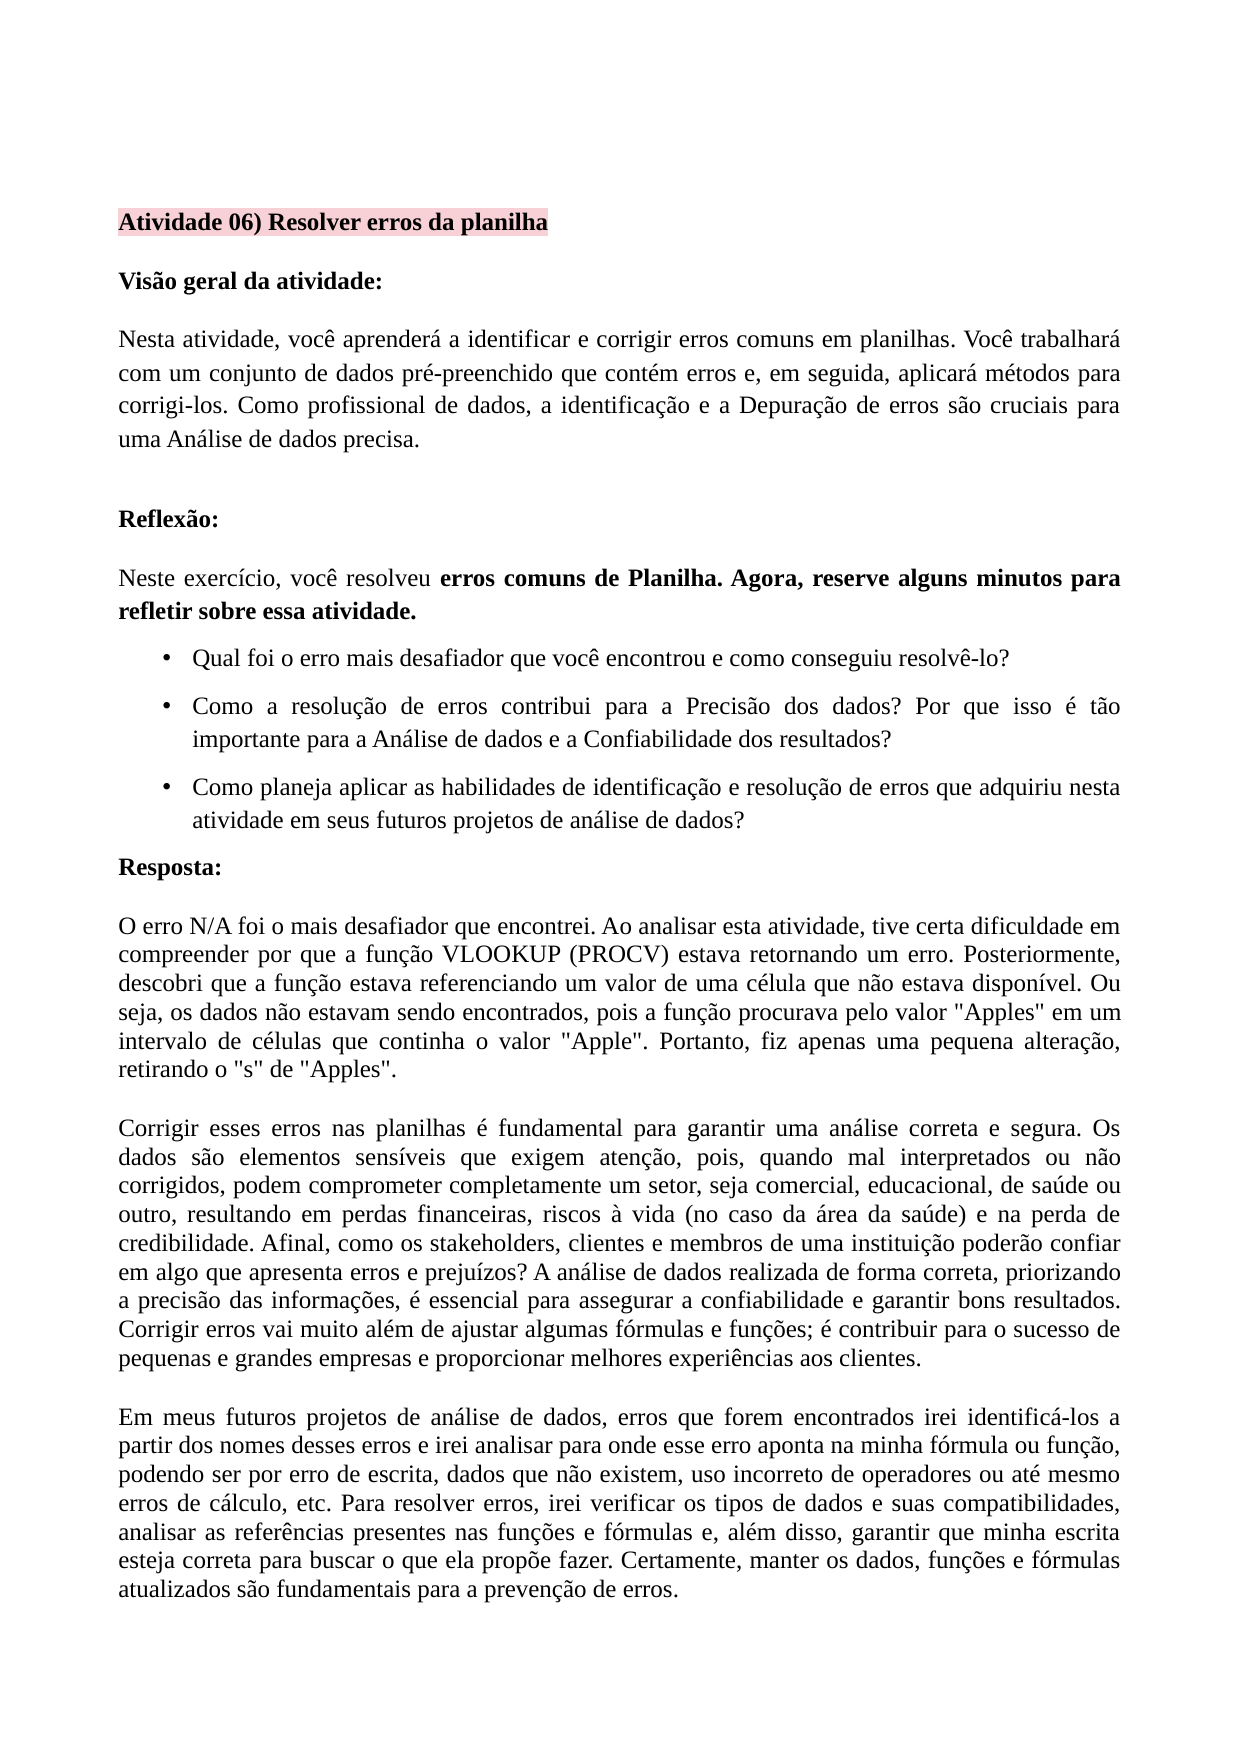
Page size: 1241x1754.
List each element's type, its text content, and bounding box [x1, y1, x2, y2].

text Corrigir esses erros nas planilhas é fundamental para garantir uma análise correta e segura. Os dados são elementos sensíveis que exigem atenção, pois, quando mal interpretados ou não corrigidos, podem comprometer completamente um setor, seja comercial, educacional, de saúde ou outro, resultando em perdas financeiras, riscos à vida (no caso da área da saúde) e na perda de credibilidade. Afinal, como os stakeholders, clientes e membros de uma instituição poderão confiar em algo que apresenta erros e prejuízos? A análise de dados realizada de forma correta, priorizando a precisão das informações, é essencial para assegurar a confiabilidade e garantir bons resultados. Corrigir erros vai muito além de ajustar algumas fórmulas e funções; é contribuir para o sucesso de pequenas e grandes empresas e proporcionar melhores experiências aos clientes. [118, 1113, 1122, 1372]
text Neste exercício, você resolveu erros comuns de Planilha. Agora, reserve alguns minutos para refletir sobre essa atividade. [118, 563, 1122, 624]
list Qual foi o erro mais desafiador que você encontrou e como conseguiu resolvê-lo? [162, 643, 1122, 672]
text Resposta: [118, 852, 1122, 881]
text Em meus futuros projetos de análise de dados, erros que forem encontrados irei identificá-los a partir dos nomes desses erros e irei analisar para onde esse erro aponta na minha fórmula ou função, podendo ser por erro de escrita, dados que não existem, uso incorreto de operadores ou até mesmo erros de cálculo, etc. Para resolver erros, irei verificar os tipos de dados e suas compatibilidades, analisar as referências presentes nas funções e fórmulas e, além disso, garantir que minha escrita esteja correta para buscar o que ela propõe fazer. Certamente, manter os dados, funções e fórmulas atualizados são fundamentais para a prevenção de erros. [118, 1402, 1122, 1603]
text Reflexão: [118, 504, 1122, 533]
text Visão geral da atividade: [118, 266, 1122, 295]
text O erro N/A foi o mais desafiador que encontrei. Ao analisar esta atividade, tive certa dificuldade em compreender por que a função VLOOKUP (PROCV) estava retornando um erro. Posteriormente, descobri que a função estava referenciando um valor de uma célula que não estava disponível. Ou seja, os dados não estavam sendo encontrados, pois a função procurava pelo valor "Apples" em um intervalo de células que continha o valor "Apple". Portanto, fiz apenas uma pequena alteração, retirando o "s" de "Apples". [118, 911, 1122, 1083]
list Como planeja aplicar as habilidades de identificação e resolução de erros que adquiriu nesta atividade em seus futuros projetos de análise de dados? [162, 772, 1122, 833]
list Como a resolução de erros contribui para a Precisão dos dados? Por que isso é tão importante para a Análise de dados e a Confiabilidade dos resultados? [162, 691, 1122, 753]
text Atividade 06) Resolver erros da planilha [118, 207, 1122, 236]
text Nesta atividade, você aprenderá a identificar e corrigir erros comuns em planilhas. Você trabalhará com um conjunto de dados pré-preenchido que contém erros e, em seguida, aplicará métodos para corrigi-los. Como profissional de dados, a identificação e a Depuração de erros são cruciais para uma Análise de dados precisa. [118, 324, 1122, 452]
